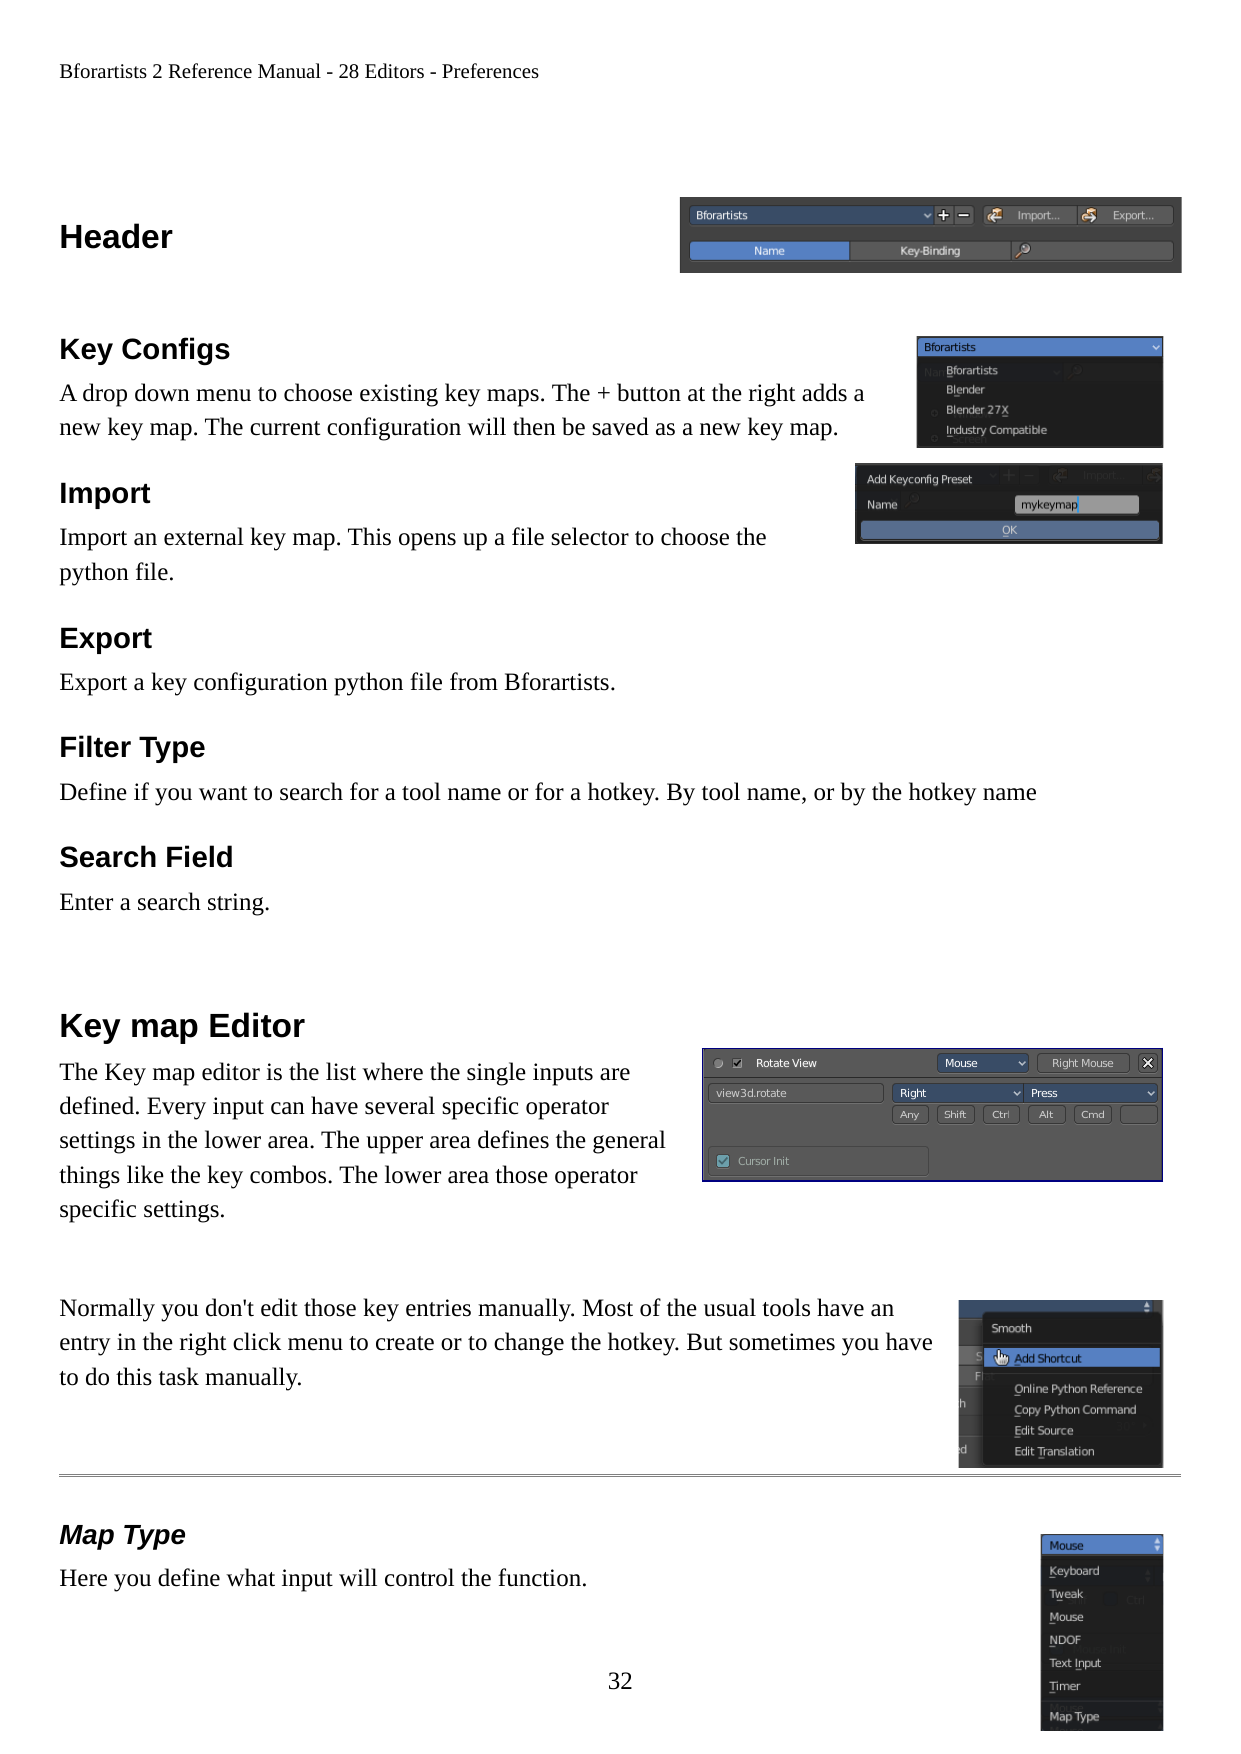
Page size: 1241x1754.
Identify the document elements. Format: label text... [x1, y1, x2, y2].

subtitle Key Configs [59, 332, 1181, 366]
text Here you define what input will control the function. [59, 1563, 1040, 1592]
subtitle Export [59, 621, 1181, 654]
subtitle Import [59, 476, 855, 510]
subtitle Header [59, 217, 679, 256]
text The Key map editor is the list where the single inputs are defined. Every input can have several specific operator settings in the lower area. The upper area defines the general things like the key combos. The lower area those operator specific settings. [59, 1057, 1181, 1223]
text Import an external key map. This opens up a file selector to choose the python file. [59, 522, 1181, 586]
text Enter a search string. [59, 887, 1181, 915]
subtitle Search Field [59, 840, 1181, 874]
subtitle Filter Type [59, 730, 1181, 764]
text A drop down menu to choose existing key maps. The + button at the right adds a new key map. The current configuration will then be saved as a new key map. [59, 378, 916, 441]
subtitle [1163, 476, 1181, 510]
picture [958, 1300, 1164, 1468]
picture [703, 1049, 1162, 1180]
text Define if you want to search for a tool name or for a hotkey. By tool name, or by the hotkey name [59, 777, 1181, 805]
picture [916, 336, 1164, 448]
subtitle Map Type [59, 1518, 1181, 1550]
picture [1040, 1534, 1164, 1731]
picture [679, 197, 1182, 273]
text Export a key configuration python file from Bforartists. [59, 667, 1181, 696]
picture [855, 463, 1163, 544]
subtitle Key map Editor [59, 1006, 1181, 1044]
text Normally you don't edit those key entries manually. Most of the usual tools have an entry in the right click menu to create or to change the hotkey. But sometimes you have to do this task manually. [59, 1293, 1181, 1390]
